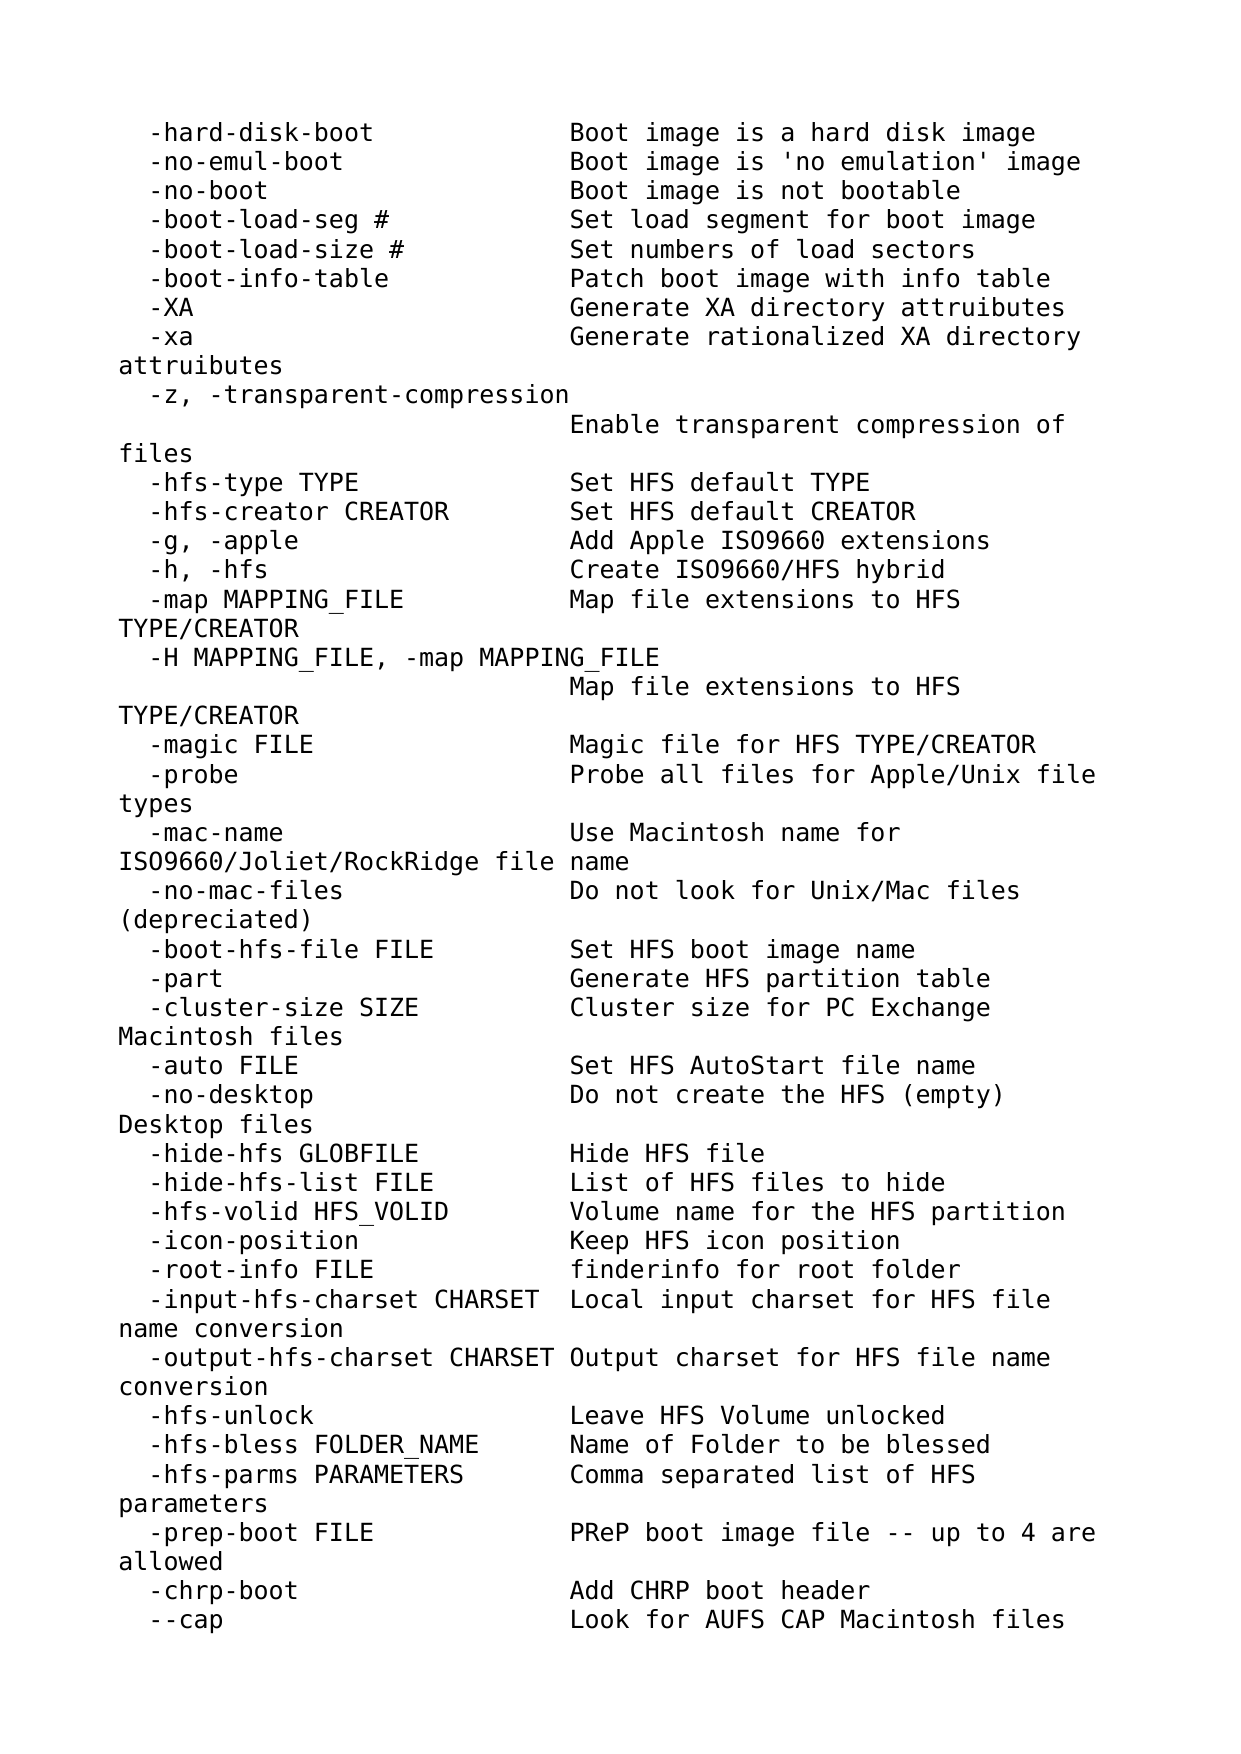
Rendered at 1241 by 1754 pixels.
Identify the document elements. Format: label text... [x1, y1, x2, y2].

text -hard-disk-boot Boot image is a hard disk image -no-emul-boot Boot image is 'no emulation' image -no-boot Boot image is not bootable -boot-load-seg # Set load segment for boot image -boot-load-size # Set numbers of load sectors -boot-info-table Patch boot image with info table -XA Generate XA directory attruibutes -xa Generate rationalized XA directory attruibutes -z, -transparent-compression Enable transparent compression of files -hfs-type TYPE Set HFS default TYPE -hfs-creator CREATOR Set HFS default CREATOR -g, -apple Add Apple ISO9660 extensions -h, -hfs Create ISO9660/HFS hybrid -map MAPPING_FILE Map file extensions to HFS TYPE/CREATOR -H MAPPING_FILE, -map MAPPING_FILE Map file extensions to HFS TYPE/CREATOR -magic FILE Magic file for HFS TYPE/CREATOR -probe Probe all files for Apple/Unix file types -mac-name Use Macintosh name for ISO9660/Joliet/RockRidge file name -no-mac-files Do not look for Unix/Mac files (depreciated) -boot-hfs-file FILE Set HFS boot image name -part Generate HFS partition table -cluster-size SIZE Cluster size for PC Exchange Macintosh files -auto FILE Set HFS AutoStart file name -no-desktop Do not create the HFS (empty) Desktop files -hide-hfs GLOBFILE Hide HFS file -hide-hfs-list FILE List of HFS files to hide -hfs-volid HFS_VOLID Volume name for the HFS partition -icon-position Keep HFS icon position -root-info FILE finderinfo for root folder -input-hfs-charset CHARSET Local input charset for HFS file name conversion -output-hfs-charset CHARSET Output charset for HFS file name conversion -hfs-unlock Leave HFS Volume unlocked -hfs-bless FOLDER_NAME Name of Folder to be blessed -hfs-parms PARAMETERS Comma separated list of HFS parameters -prep-boot FILE PReP boot image file -- up to 4 are allowed -chrp-boot Add CHRP boot header --cap Look for AUFS CAP Macintosh files [118, 118, 1122, 1635]
